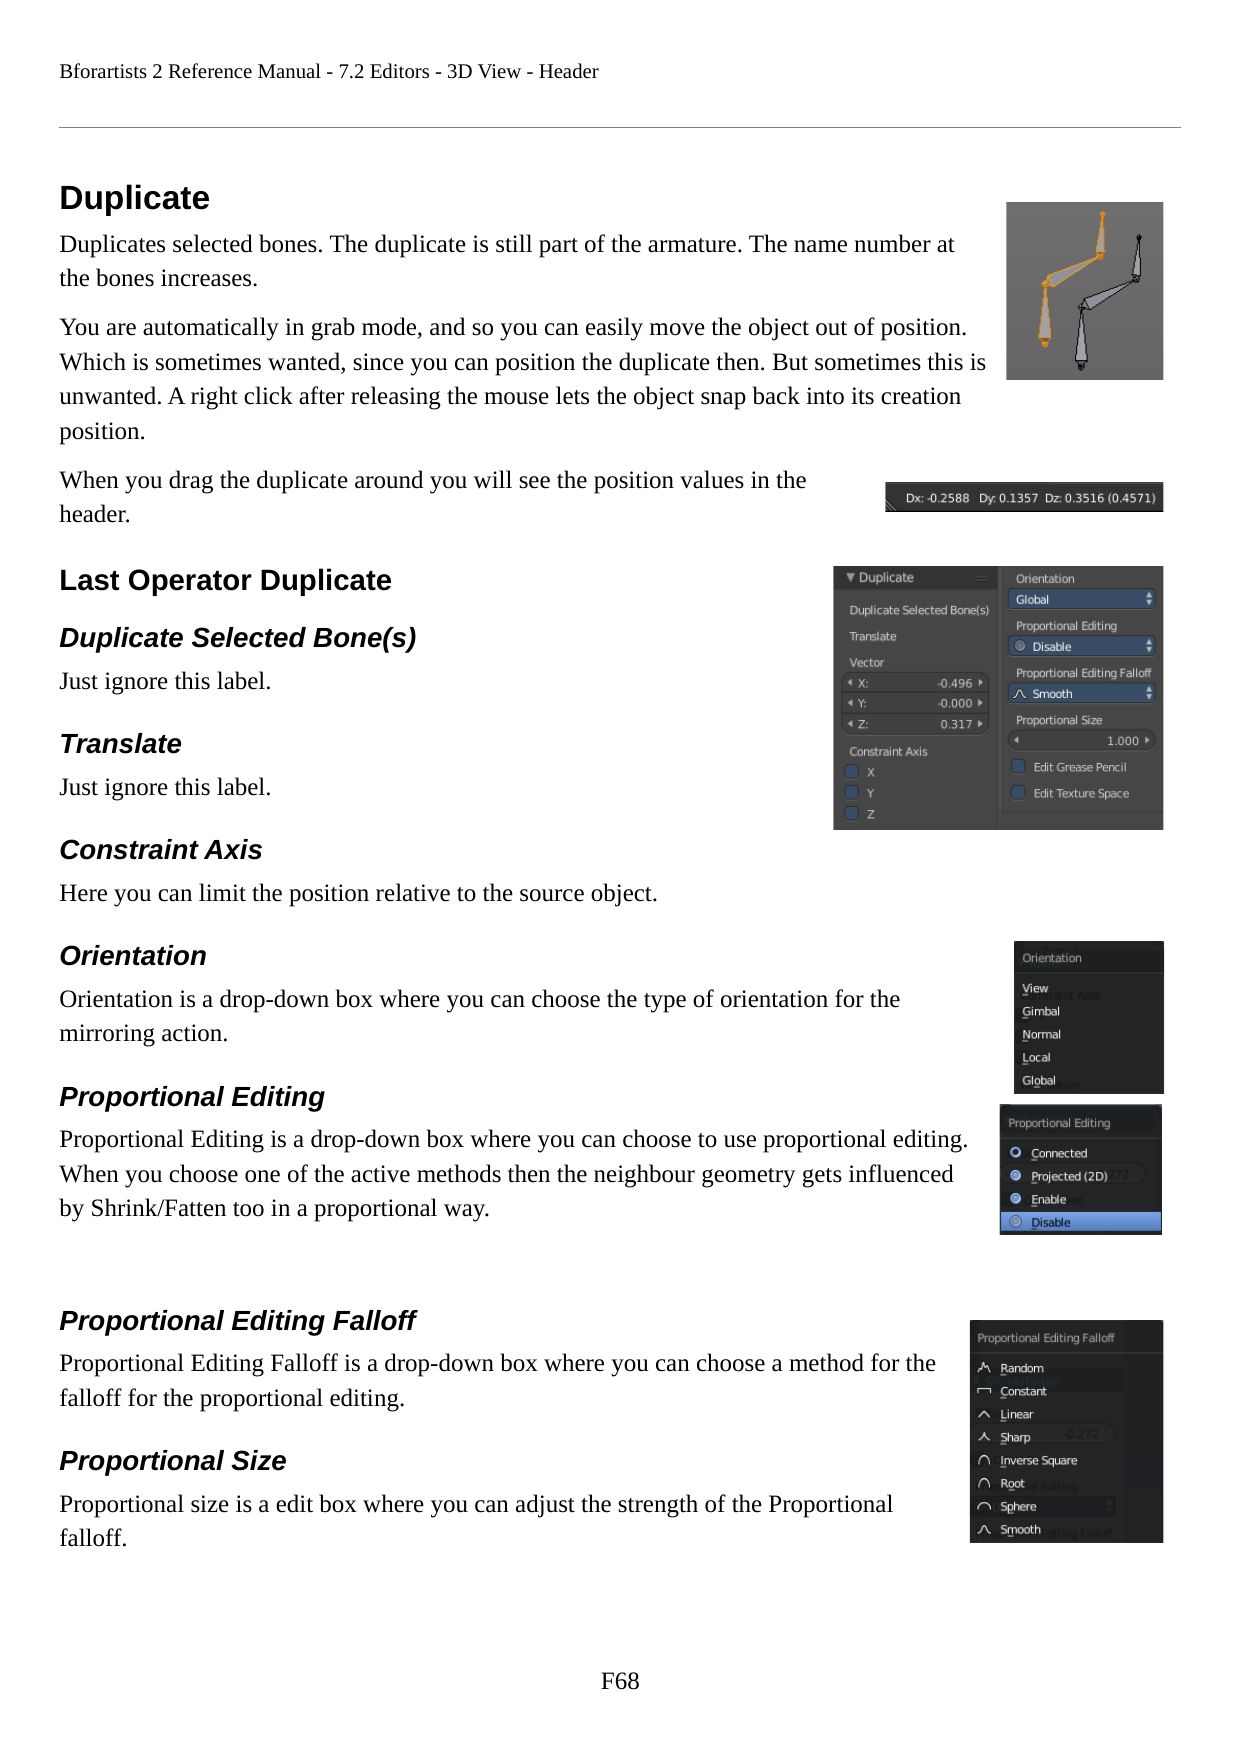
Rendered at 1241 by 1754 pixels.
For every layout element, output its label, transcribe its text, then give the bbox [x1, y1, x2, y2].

subtitle [1164, 728, 1181, 759]
text Proportional size is a edit box where you can adjust the strength of the Proportional falloff. [59, 1489, 1181, 1552]
text Proportional Editing is a drop-down box where you can choose to use proportional editing. When you choose one of the active methods then the neighbour geometry gets influenced by Shrink/Fatten too in a proportional way. [59, 1124, 999, 1222]
text When you drag the duplicate around you will see the position values in the header. [59, 465, 1181, 528]
subtitle Orientation [59, 939, 1181, 971]
text Here you can limit the position relative to the source object. [59, 878, 1181, 907]
text You are automatically in grab mode, and so you can easily move the object out of position. Which is sometimes wanted, since you can position the duplicate then. But sometimes this is unwanted. A right click after releasing the mouse lets the object snap back into its creation position. [59, 312, 1181, 444]
text Just ignore this label. [59, 772, 833, 801]
subtitle Last Operator Duplicate [59, 563, 1181, 597]
text [1164, 666, 1181, 695]
picture [833, 566, 1164, 830]
text Proportional Editing Falloff is a drop-down box where you can choose a method for the falloff for the proportional editing. [59, 1348, 969, 1411]
text Duplicates selected bones. The duplicate is still part of the armature. The name number at the bones increases. [59, 229, 1006, 292]
picture [1014, 941, 1165, 1094]
subtitle Constraint Axis [59, 833, 1181, 865]
subtitle Proportional Editing Falloff [59, 1304, 1181, 1336]
subtitle Duplicate [59, 178, 1181, 216]
text Orientation is a drop-down box where you can choose the type of orientation for the mirroring action. [59, 984, 1014, 1047]
subtitle [1164, 622, 1181, 653]
picture [885, 482, 1164, 512]
picture [999, 1104, 1162, 1235]
subtitle Proportional Size [59, 1444, 969, 1476]
picture [969, 1320, 1164, 1543]
subtitle Translate [59, 728, 833, 759]
subtitle Proportional Editing [59, 1080, 1181, 1112]
subtitle Duplicate Selected Bone(s) [59, 622, 833, 653]
subtitle [1164, 1444, 1181, 1476]
text [1164, 772, 1181, 801]
text Just ignore this label. [59, 666, 833, 695]
picture [1006, 202, 1164, 380]
